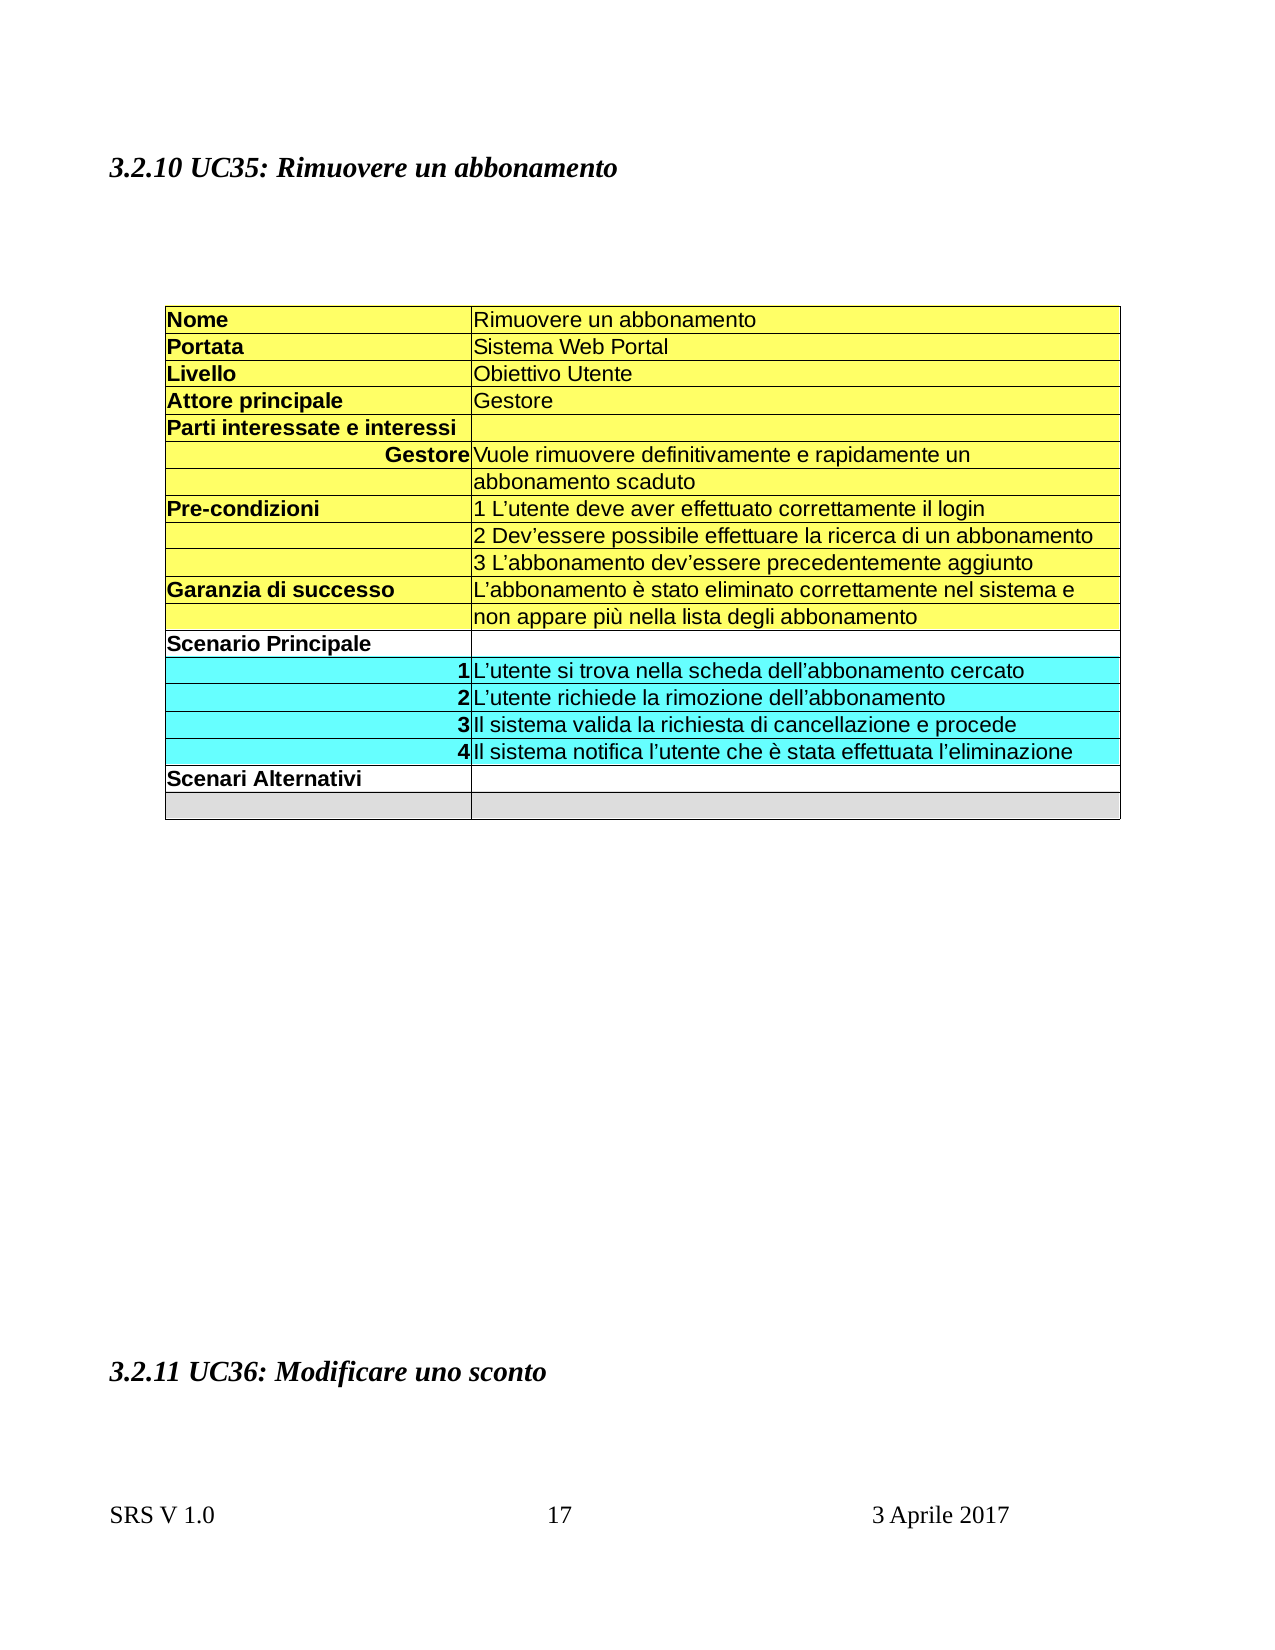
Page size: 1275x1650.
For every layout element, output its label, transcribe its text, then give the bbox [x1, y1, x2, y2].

subtitle 3.2.10 UC35: Rimuovere un abbonamento [109, 150, 1162, 183]
subtitle 3.2.11 UC36: Modificare uno sconto [109, 1354, 1162, 1388]
